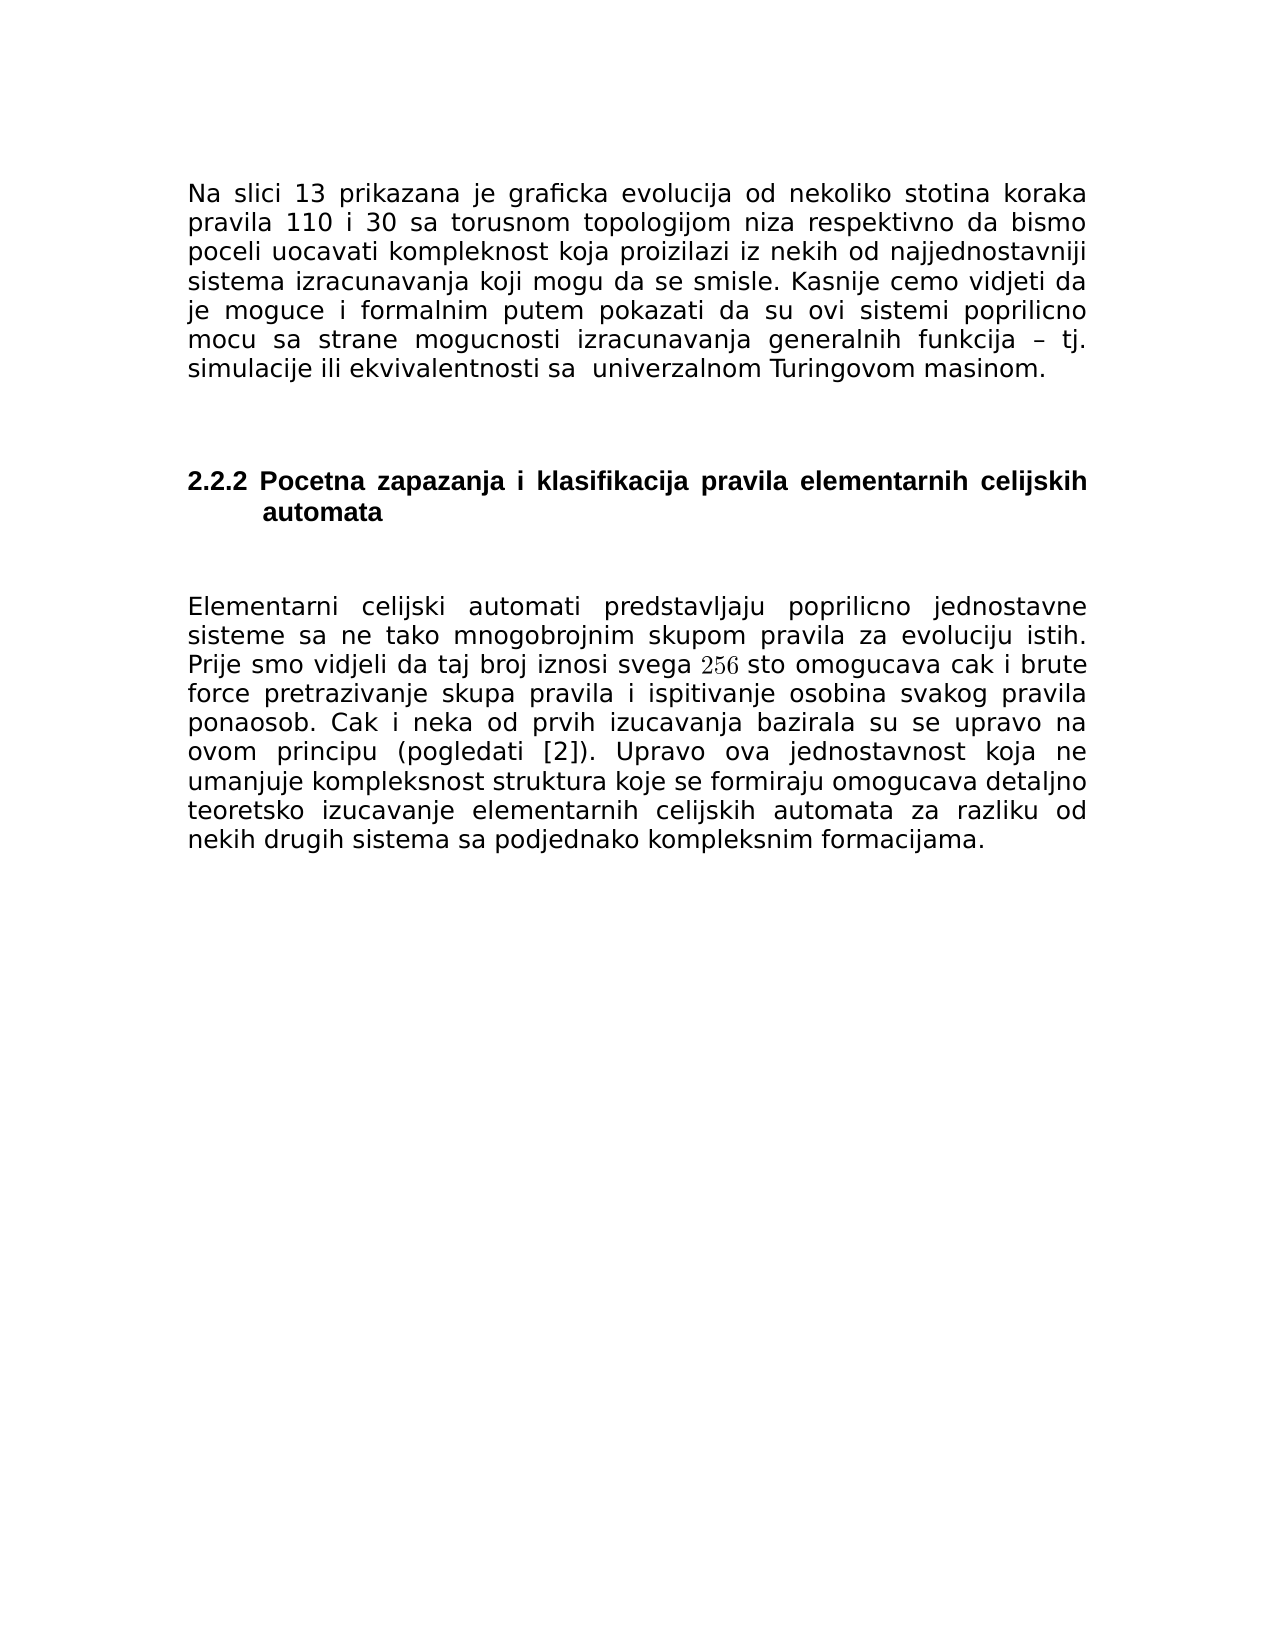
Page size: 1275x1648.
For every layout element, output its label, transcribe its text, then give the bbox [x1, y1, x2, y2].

text Na slici 13 prikazana je graficka evolucija od nekoliko stotina koraka pravila 110 i 30 sa torusnom topologijom niza respektivno da bismo poceli uocavati kompleknost koja proizilazi iz nekih od najjednostavniji sistema izracunavanja koji mogu da se smisle. Kasnije cemo vidjeti da je moguce i formalnim putem pokazati da su ovi sistemi poprilicno mocu sa strane mogucnosti izracunavanja generalnih funkcija – tj. simulacije ili ekvivalentnosti sa univerzalnom Turingovom masinom. [187, 179, 1088, 383]
text Elementarni celijski automati predstavljaju poprilicno jednostavne sisteme sa ne tako mnogobrojnim skupom pravila za evoluciju istih. Prije smo vidjeli da taj broj iznosi svega sto omogucava cak i brute force pretrazivanje skupa pravila i ispitivanje osobina svakog pravila ponaosob. Cak i neka od prvih izucavanja bazirala su se upravo na ovom principu (pogledati [2]). Upravo ova jednostavnost koja ne umanjuje kompleksnost struktura koje se formiraju omogucava detaljno teoretsko izucavanje elementarnih celijskih automata za razliku od nekih drugih sistema sa podjednako kompleksnim formacijama. [187, 592, 1088, 854]
picture [702, 656, 738, 674]
subtitle 2.2.2 Pocetna zapazanja i klasifikacija pravila elementarnih celijskih automata [187, 464, 1088, 527]
